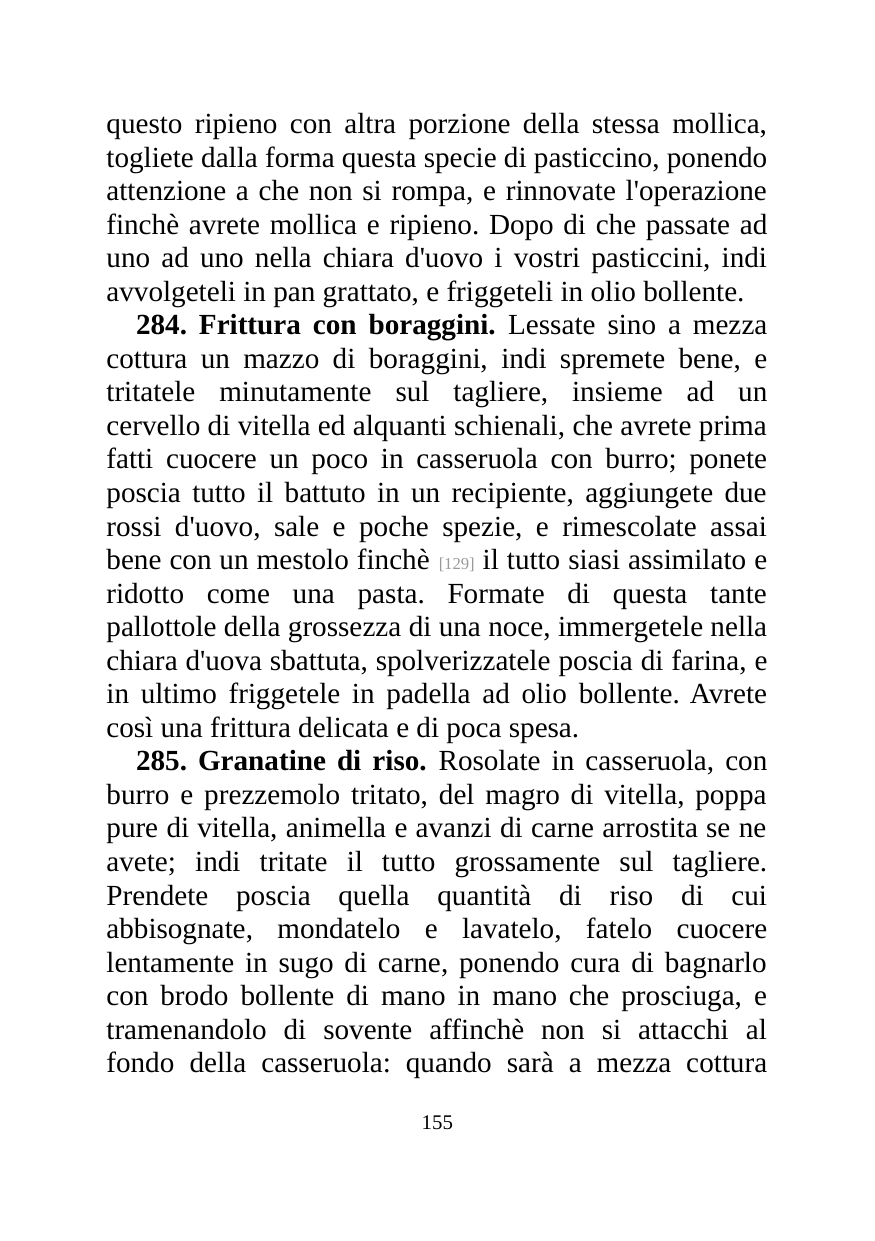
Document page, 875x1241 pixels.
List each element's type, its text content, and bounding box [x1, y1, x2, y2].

text 285. Granatine di riso. Rosolate in casseruola, con burro e prezzemolo tritato, del magro di vitella, poppa pure di vitella, animella e avanzi di carne arrostita se ne avete; indi tritate il tutto grossamente sul tagliere. Prendete poscia quella quantità di riso di cui abbisognate, mondatelo e lavatelo, fatelo cuocere lentamente in sugo di carne, ponendo cura di bagnarlo con brodo bollente di mano in mano che prosciuga, e tramenandolo di sovente affinchè non si attacchi al fondo della casseruola: quando sarà a mezza cottura [106, 743, 768, 1079]
text questo ripieno con altra porzione della stessa mollica, togliete dalla forma questa specie di pasticcino, ponendo attenzione a che non si rompa, e rinnovate l'operazione finchè avrete mollica e ripieno. Dopo di che passate ad uno ad uno nella chiara d'uovo i vostri pasticcini, indi avvolgeteli in pan grattato, e friggeteli in olio bollente. [106, 106, 768, 307]
text 284. Frittura con boraggini. Lessate sino a mezza cottura un mazzo di boraggini, indi spremete bene, e tritatele minutamente sul tagliere, insieme ad un cervello di vitella ed alquanti schienali, che avrete prima fatti cuocere un poco in casseruola con burro; ponete poscia tutto il battuto in un recipiente, aggiungete due rossi d'uovo, sale e poche spezie, e rimescolate assai bene con un mestolo finchè [129] il tutto siasi assimilato e ridotto come una pasta. Formate di questa tante pallottole della grossezza di una noce, immergetele nella chiara d'uova sbattuta, spolverizzatele poscia di farina, e in ultimo friggetele in padella ad olio bollente. Avrete così una frittura delicata e di poca spesa. [106, 307, 768, 743]
